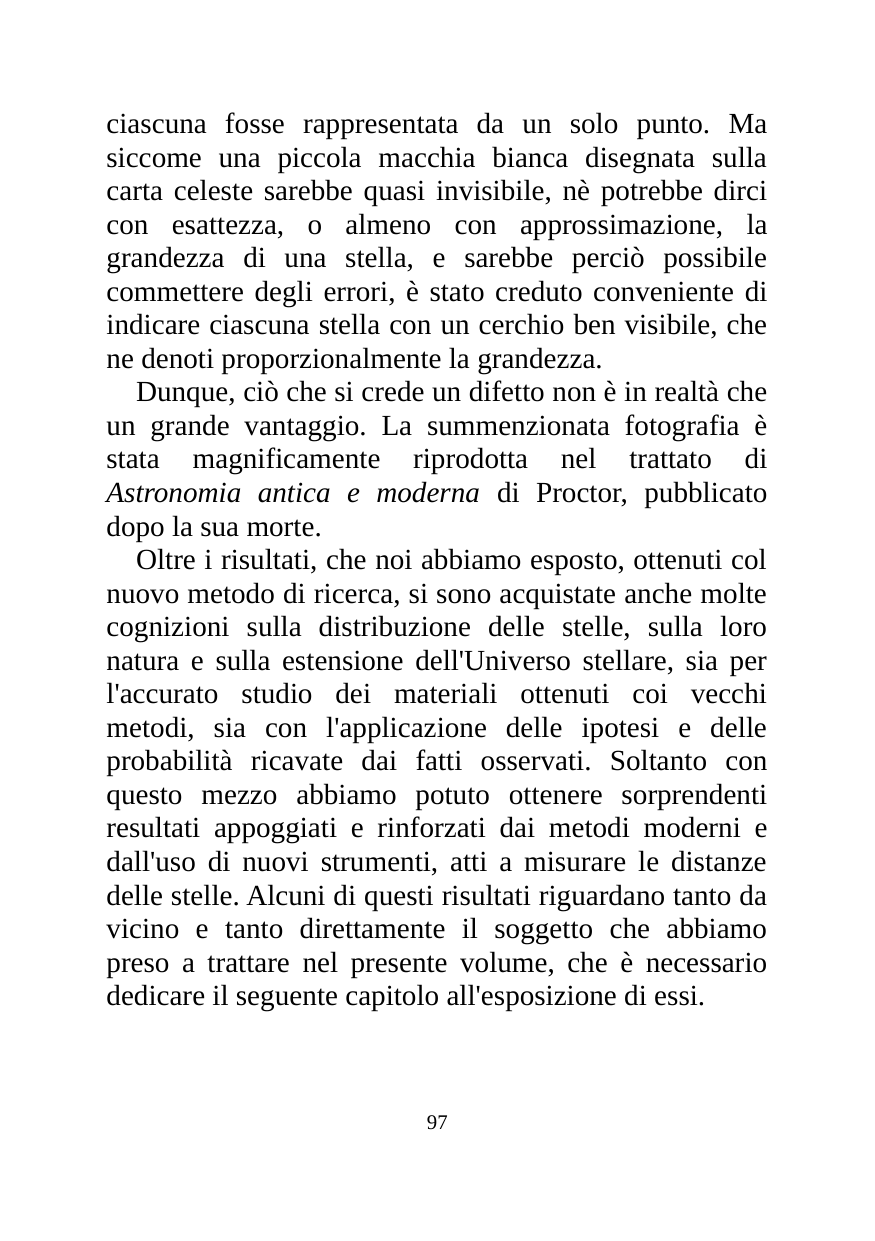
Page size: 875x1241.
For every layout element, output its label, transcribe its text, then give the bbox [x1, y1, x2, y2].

text ciascuna fosse rappresentata da un solo punto. Ma siccome una piccola macchia bianca disegnata sulla carta celeste sarebbe quasi invisibile, nè potrebbe dirci con esattezza, o almeno con approssimazione, la grandezza di una stella, e sarebbe perciò possibile commettere degli errori, è stato creduto conveniente di indicare ciascuna stella con un cerchio ben visibile, che ne denoti proporzionalmente la grandezza. [106, 106, 768, 374]
text Oltre i risultati, che noi abbiamo esposto, ottenuti col nuovo metodo di ricerca, si sono acquistate anche molte cognizioni sulla distribuzione delle stelle, sulla loro natura e sulla estensione dell'Universo stellare, sia per l'accurato studio dei materiali ottenuti coi vecchi metodi, sia con l'applicazione delle ipotesi e delle probabilità ricavate dai fatti osservati. Soltanto con questo mezzo abbiamo potuto ottenere sorprendenti resultati appoggiati e rinforzati dai metodi moderni e dall'uso di nuovi strumenti, atti a misurare le distanze delle stelle. Alcuni di questi risultati riguardano tanto da vicino e tanto direttamente il soggetto che abbiamo preso a trattare nel presente volume, che è necessario dedicare il seguente capitolo all'esposizione di essi. [106, 542, 768, 1012]
text Dunque, ciò che si crede un difetto non è in realtà che un grande vantaggio. La summenzionata fotografia è stata magnificamente riprodotta nel trattato di Astronomia antica e moderna di Proctor, pubblicato dopo la sua morte. [106, 374, 768, 542]
